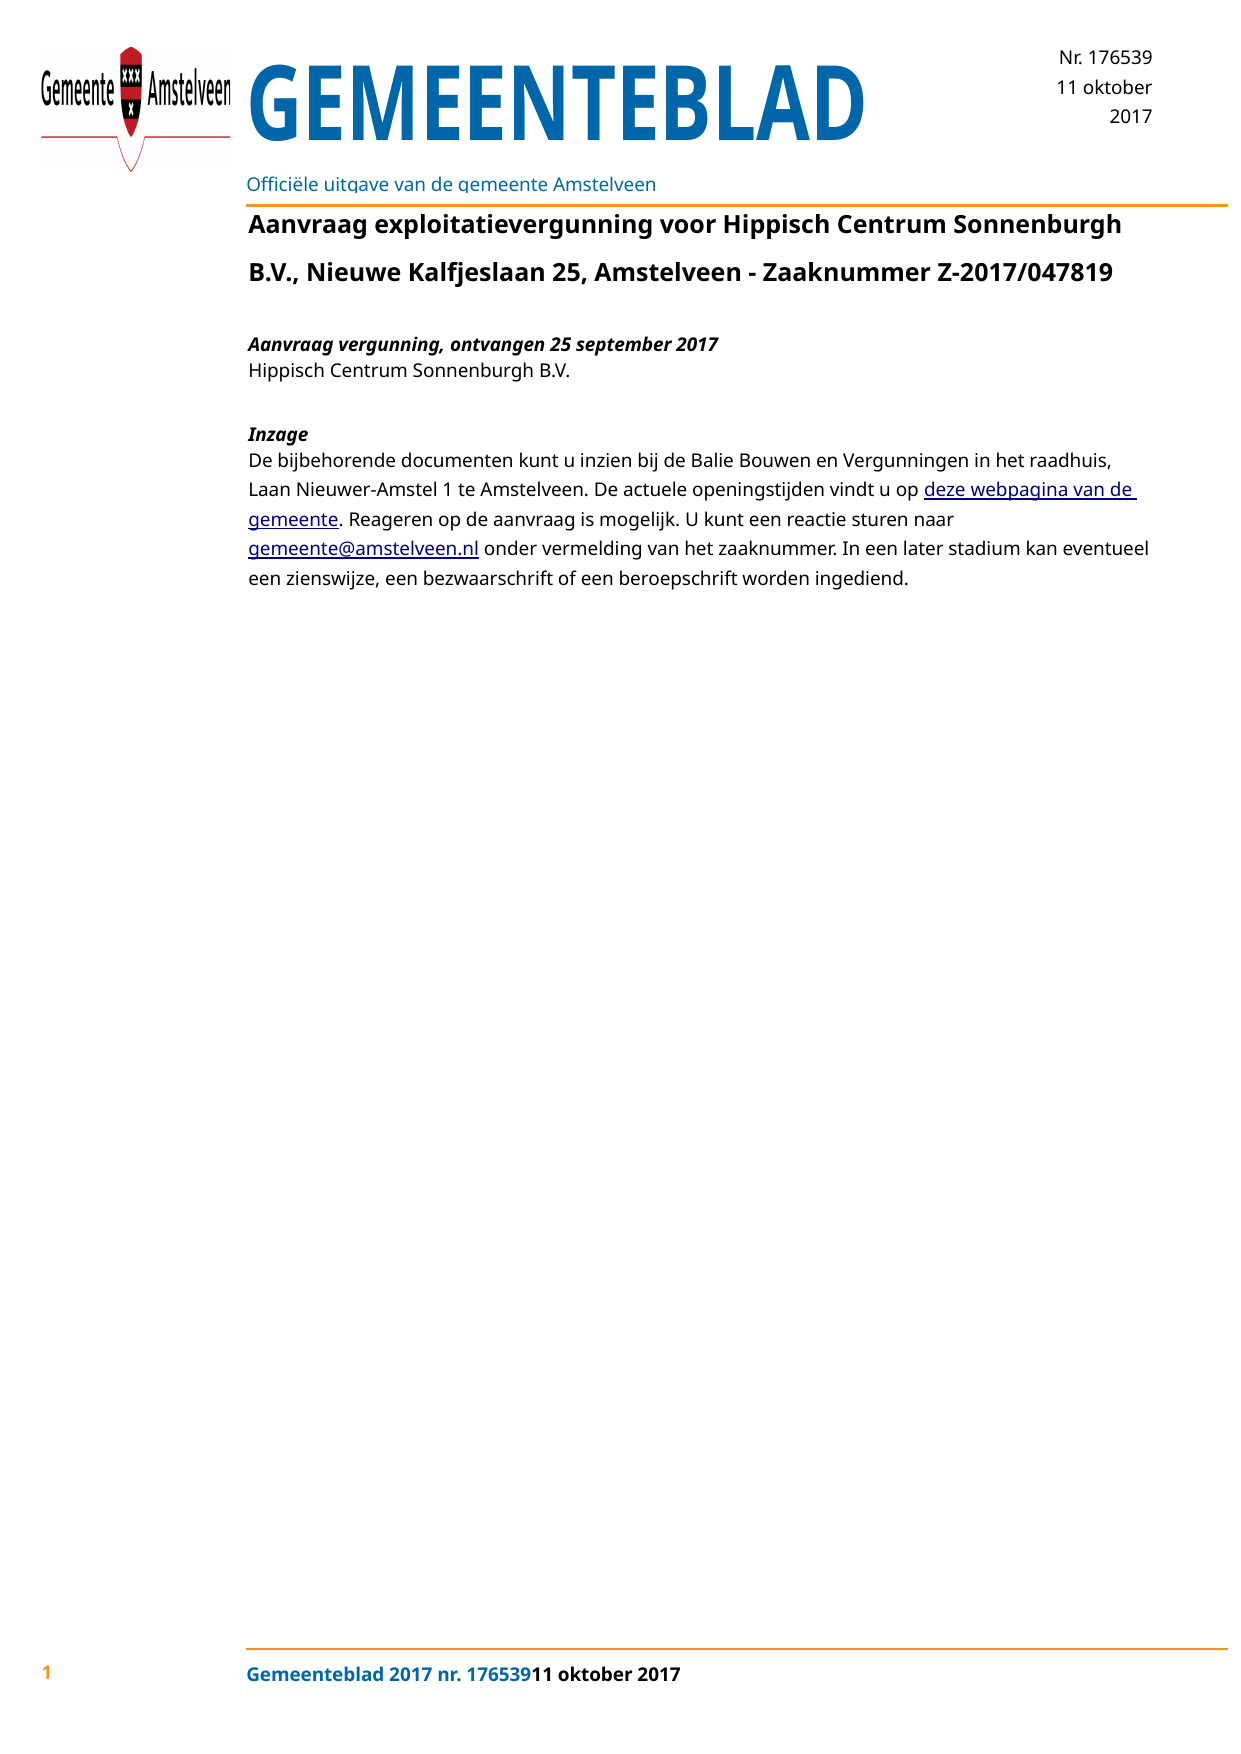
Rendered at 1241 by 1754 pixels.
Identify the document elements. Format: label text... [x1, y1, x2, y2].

text De bijbehorende documenten kunt u inzien bij de Balie Bouwen en Vergunningen in het raadhuis, Laan Nieuwer-Amstel 1 te Amstelveen. De actuele openingstijden vindt u op deze webpagina van de gemeente. Reageren op de aanvraag is mogelijk. U kunt een reactie sturen naar gemeente@amstelveen.nl onder vermelding van het zaaknummer. In een later stadium kan eventueel een zienswijze, een bezwaarschrift of een beroepschrift worden ingediend. [248, 447, 1152, 591]
text Aanvraag vergunning, ontvangen 25 september 2017 [248, 331, 1152, 357]
text Inzage [248, 421, 1152, 447]
text Aanvraag exploitatievergunning voor Hippisch Centrum Sonnenburgh B.V., Nieuwe Kalfjeslaan 25, Amstelveen - Zaaknummer Z-2017/047819 [248, 207, 1152, 288]
text Hippisch Centrum Sonnenburgh B.V. [248, 357, 1152, 383]
picture [41, 47, 231, 172]
